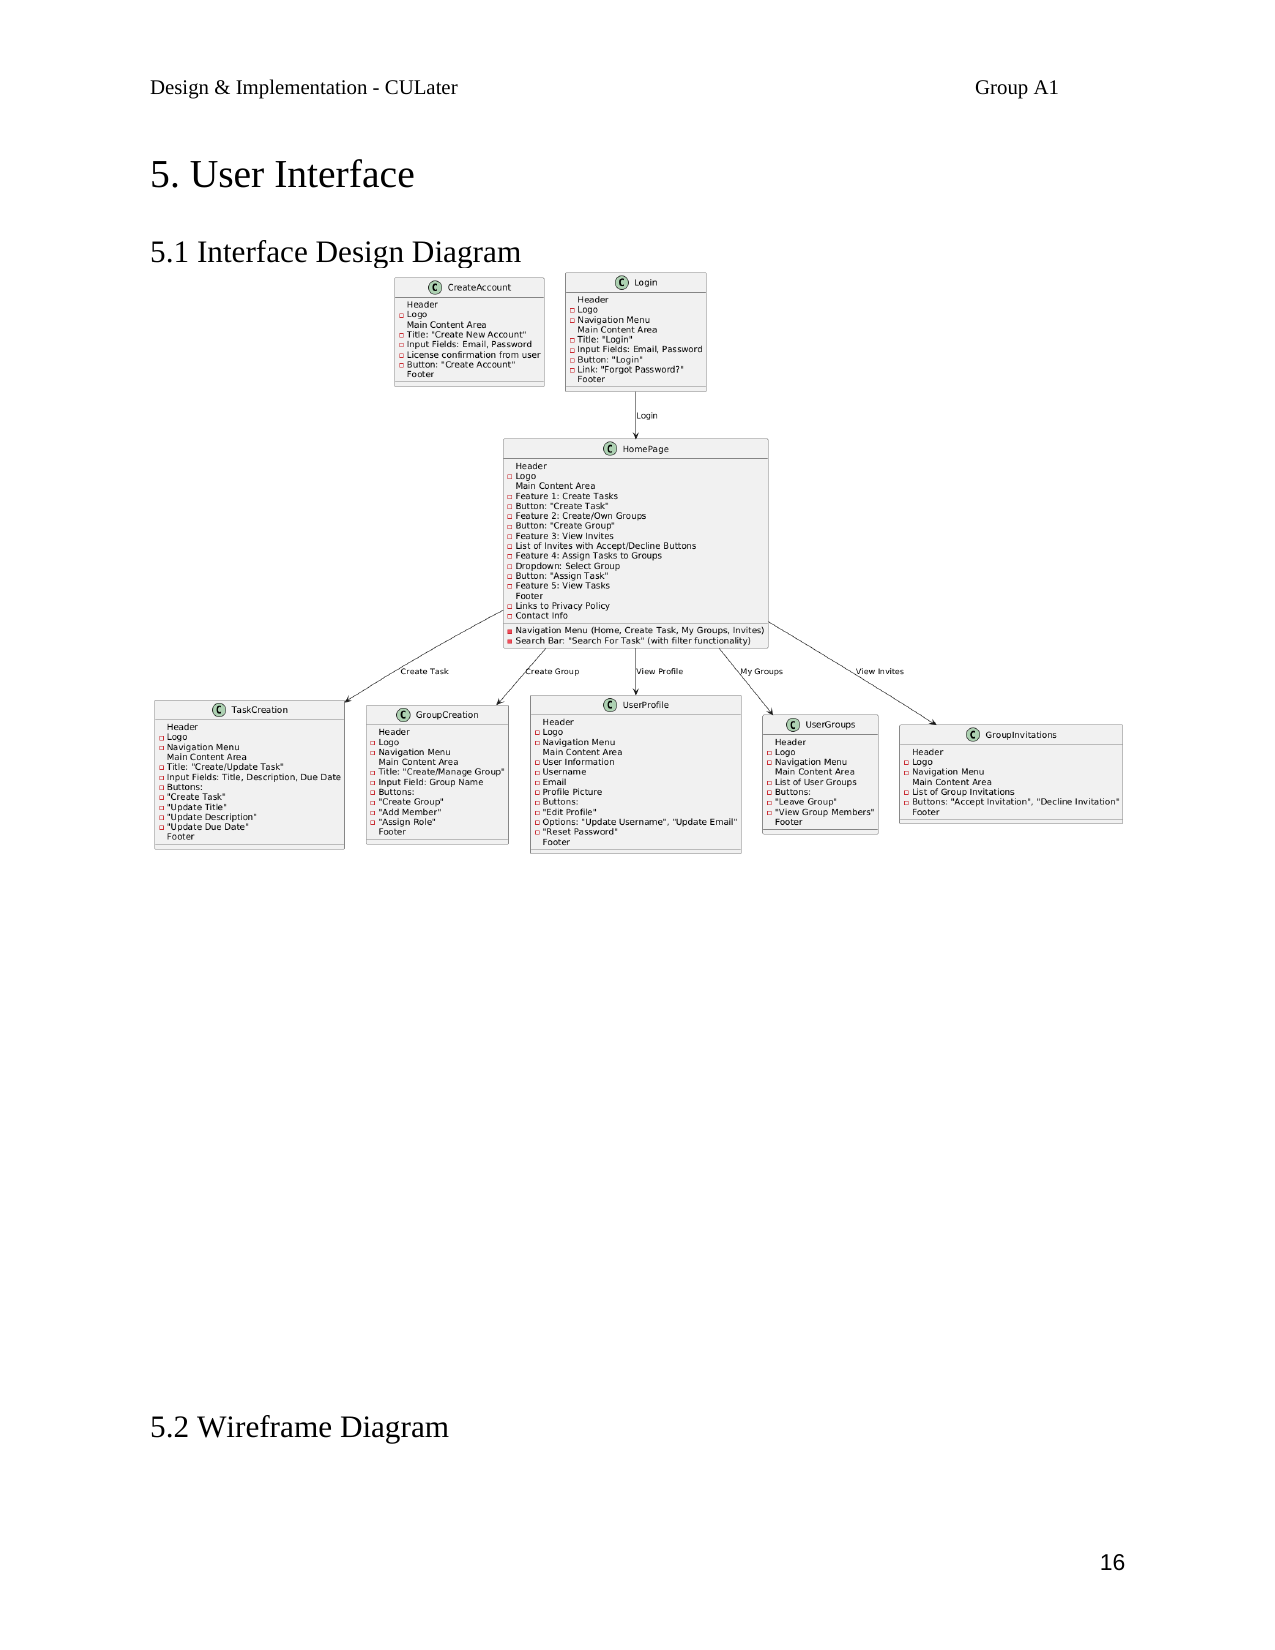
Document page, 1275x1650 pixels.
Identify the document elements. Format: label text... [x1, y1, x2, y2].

subtitle 5. User Interface [150, 150, 1125, 196]
subtitle 5.1 Interface Design Diagram [150, 233, 1125, 268]
subtitle 5.2 Wireframe Diagram [150, 1408, 1125, 1444]
picture [150, 268, 1125, 857]
